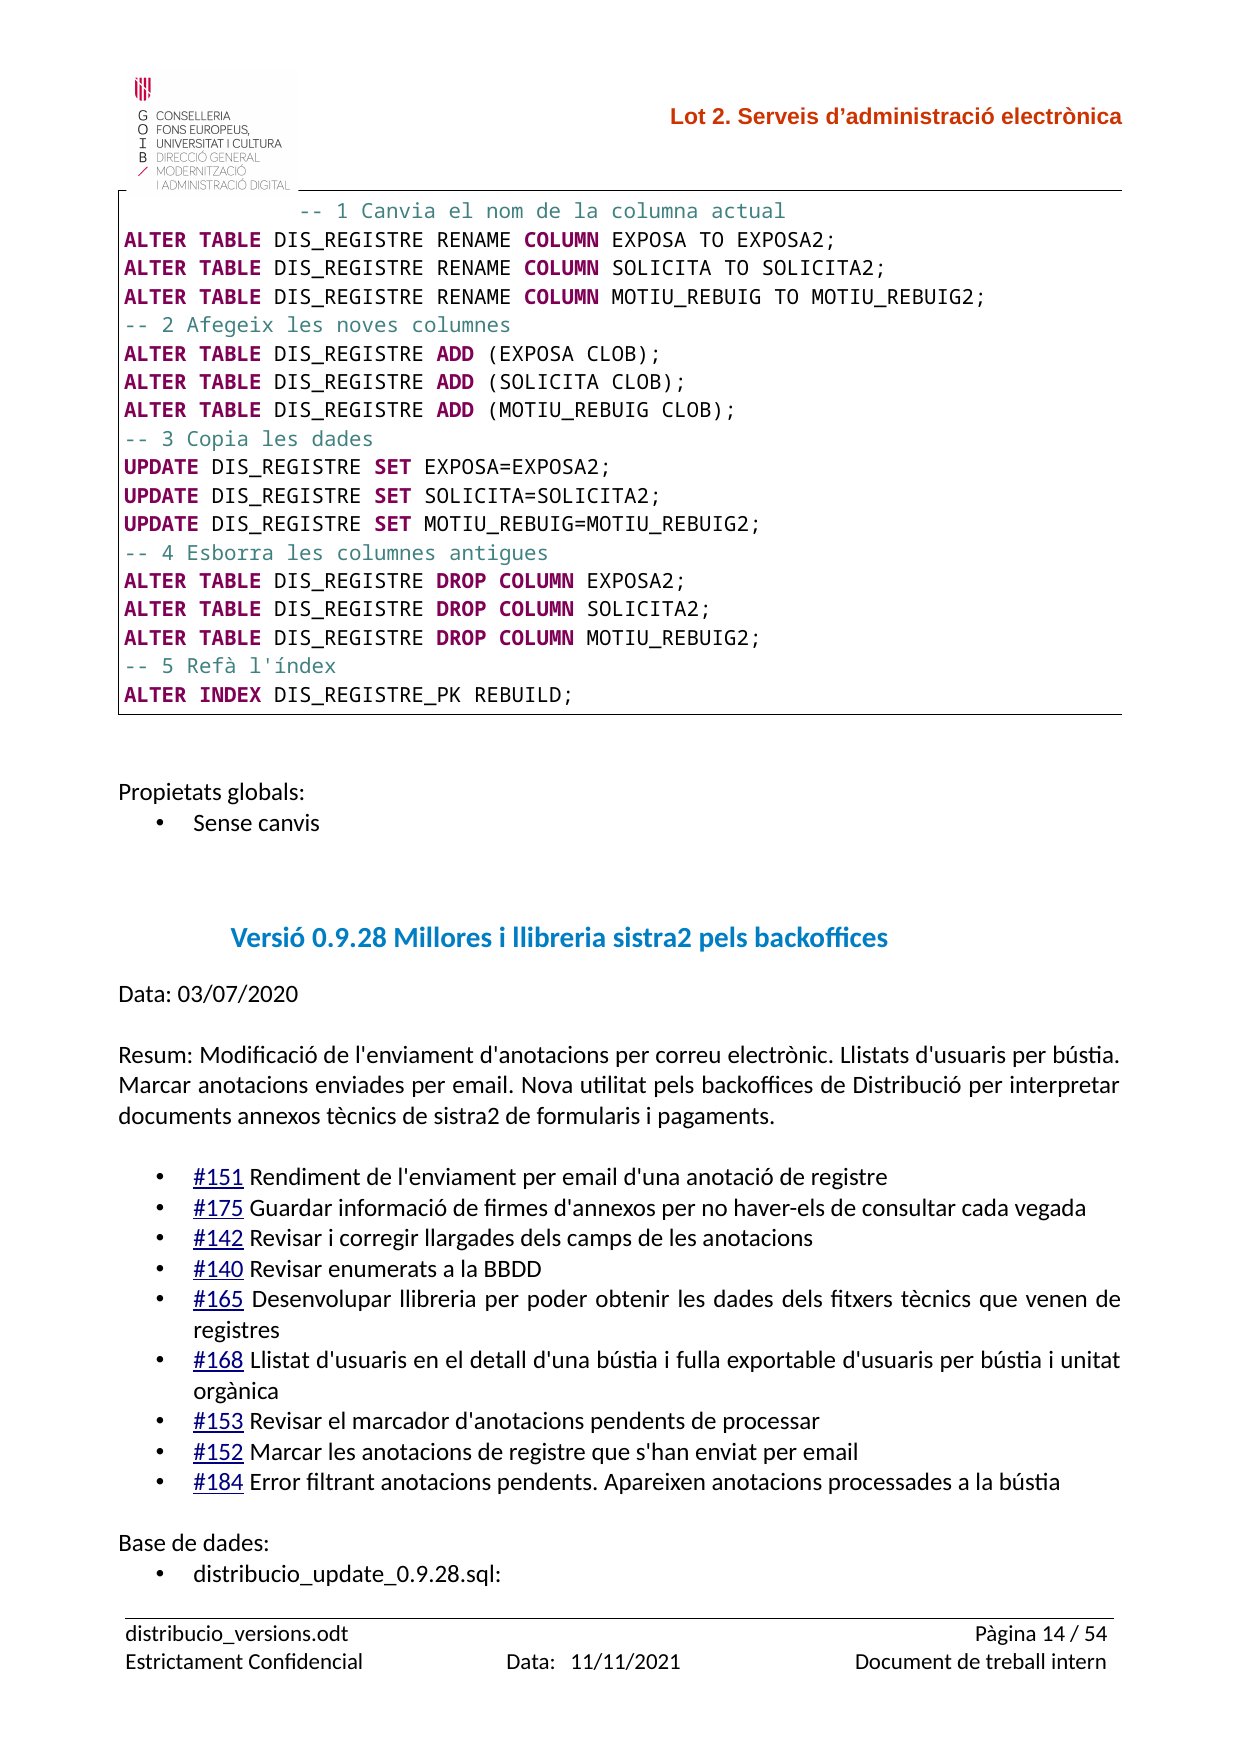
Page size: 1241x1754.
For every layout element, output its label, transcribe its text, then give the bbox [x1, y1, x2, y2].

list distribucio_update_0.9.28.sql: [156, 1558, 1122, 1588]
text Resum: Modificació de l'enviament d'anotacions per correu electrònic. Llistats d'usuaris per bústia. Marcar anotacions enviades per email. Nova utilitat pels backoffices de Distribució per interpretar documents annexos tècnics de sistra2 de formularis i pagaments. [118, 1039, 1122, 1131]
table_header -- 1 Canvia el nom de la columna actual ALTER TABLE DIS_REGISTRE RENAME COLUMN EXPOSA TO EXPOSA2; ALTER TABLE DIS_REGISTRE RENAME COLUMN SOLICITA TO SOLICITA2; ALTER TABLE DIS_REGISTRE RENAME COLUMN MOTIU_REBUIG TO MOTIU_REBUIG2; -- 2 Afegeix les noves columnes ALTER TABLE DIS_REGISTRE ADD (EXPOSA CLOB); ALTER TABLE DIS_REGISTRE ADD (SOLICITA CLOB); ALTER TABLE DIS_REGISTRE ADD (MOTIU_REBUIG CLOB); -- 3 Copia les dades UPDATE DIS_REGISTRE SET EXPOSA=EXPOSA2; UPDATE DIS_REGISTRE SET SOLICITA=SOLICITA2; UPDATE DIS_REGISTRE SET MOTIU_REBUIG=MOTIU_REBUIG2; -- 4 Esborra les columnes antigues ALTER TABLE DIS_REGISTRE DROP COLUMN EXPOSA2; ALTER TABLE DIS_REGISTRE DROP COLUMN SOLICITA2; ALTER TABLE DIS_REGISTRE DROP COLUMN MOTIU_REBUIG2; -- 5 Refà l'índex ALTER INDEX DIS_REGISTRE_PK REBUILD; [119, 191, 1122, 714]
list #168 Llistat d'usuaris en el detall d'una bústia i fulla exportable d'usuaris per bústia i unitat orgànica [156, 1344, 1122, 1405]
list #153 Revisar el marcador d'anotacions pendents de processar [156, 1405, 1122, 1436]
list #151 Rendiment de l'enviament per email d'una anotació de registre [156, 1161, 1122, 1192]
list #184 Error filtrant anotacions pendents. Apareixen anotacions processades a la bústia [156, 1466, 1122, 1497]
text Propietats globals: [118, 776, 1122, 807]
list #165 Desenvolupar llibreria per poder obtenir les dades dels fitxers tècnics que venen de registres [156, 1283, 1122, 1344]
list #152 Marcar les anotacions de registre que s'han enviat per email [156, 1436, 1122, 1466]
list #175 Guardar informació de firmes d'annexos per no haver-els de consultar cada vegada [156, 1192, 1122, 1222]
list Sense canvis [156, 807, 1122, 837]
picture [126, 70, 299, 197]
text Data: 03/07/2020 [118, 978, 1122, 1009]
list #140 Revisar enumerats a la BBDD [156, 1253, 1122, 1283]
list #142 Revisar i corregir llargades dels camps de les anotacions [156, 1222, 1122, 1253]
text Base de dades: [118, 1527, 1122, 1558]
subtitle Versió 0.9.28 Millores i llibreria sistra2 pels backoffices [153, 919, 1122, 954]
